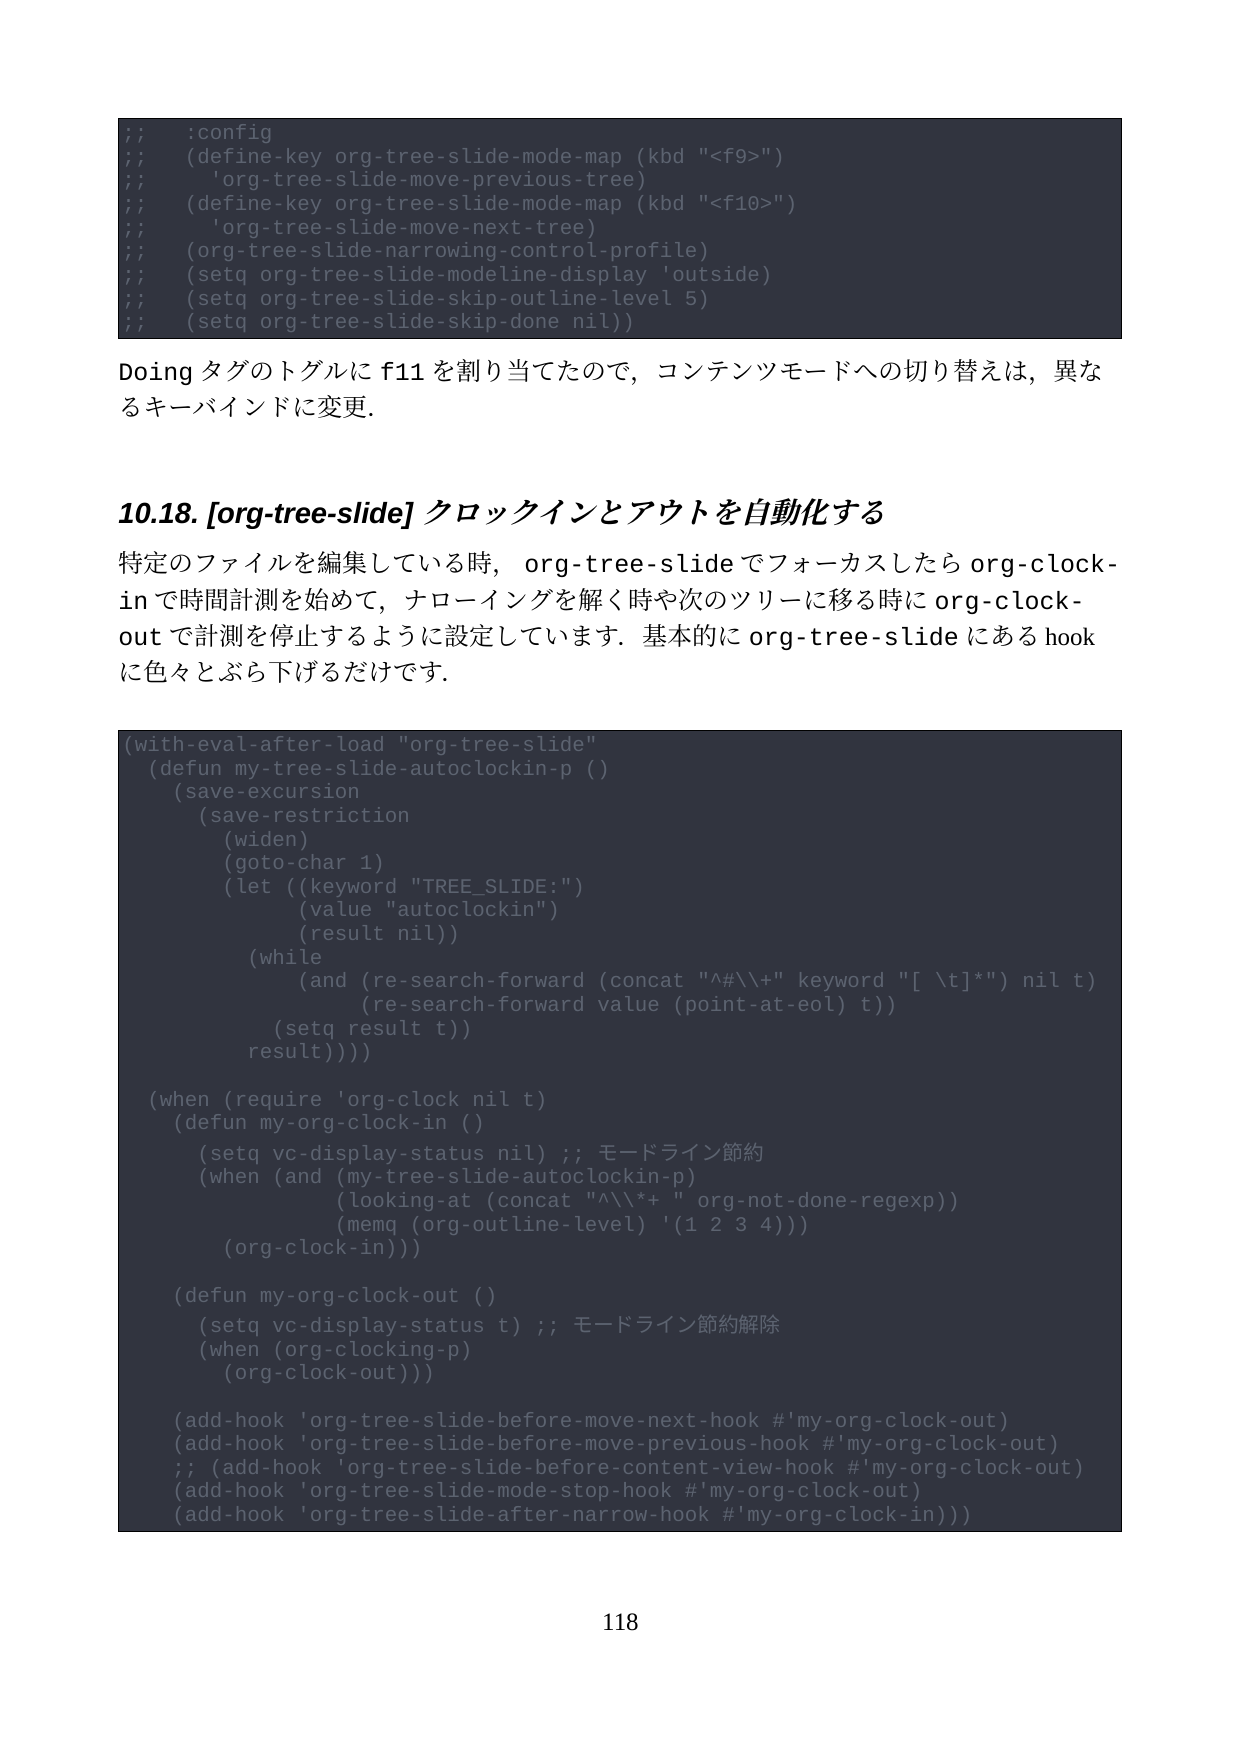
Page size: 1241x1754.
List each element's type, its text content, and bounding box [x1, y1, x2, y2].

text (add-hook 'org-tree-slide-mode-stop-hook #'my-org-clock-out) [119, 1477, 1121, 1500]
text (defun my-tree-slide-autoclockin-p () [119, 754, 1121, 777]
text Doing タグのトグルに f11 を割り当てたので，コンテンツモードへの切り替えは，異なるキーバインドに変更． [118, 351, 1122, 452]
text ;; (add-hook 'org-tree-slide-before-content-view-hook #'my-org-clock-out) [119, 1453, 1121, 1477]
text (looking-at (concat "^\\*+ " org-not-done-regexp)) [119, 1186, 1121, 1210]
text (save-excursion [119, 777, 1121, 801]
text ;; (setq org-tree-slide-modeline-display 'outside) [119, 260, 1121, 284]
text (and (re-search-forward (concat "^#\\+" keyword "[ \t]*") nil t) [119, 966, 1121, 990]
text (with-eval-after-load "org-tree-slide" [119, 731, 1121, 754]
subtitle [org-tree-slide] クロックインとアウトを自動化する [118, 490, 1122, 532]
text ;; :config [119, 119, 1121, 142]
text (let ((keyword "TREE_SLIDE:") [119, 872, 1121, 896]
text (widen) [119, 824, 1121, 848]
text ;; (setq org-tree-slide-skip-outline-level 5) [119, 284, 1121, 307]
text (setq vc-display-status t) ;; モードライン節約解除 [119, 1304, 1121, 1335]
text (defun my-org-clock-in () [119, 1108, 1121, 1132]
text ;; (org-tree-slide-narrowing-control-profile) [119, 236, 1121, 260]
text (add-hook 'org-tree-slide-before-move-previous-hook #'my-org-clock-out) [119, 1429, 1121, 1453]
text (re-search-forward value (point-at-eol) t)) [119, 990, 1121, 1014]
text (result nil)) [119, 919, 1121, 943]
text (defun my-org-clock-out () [119, 1281, 1121, 1304]
text ;; (define-key org-tree-slide-mode-map (kbd "<f9>") [119, 142, 1121, 165]
text result)))) [119, 1037, 1121, 1061]
text (memq (org-outline-level) '(1 2 3 4))) [119, 1210, 1121, 1233]
text ;; 'org-tree-slide-move-next-tree) [119, 213, 1121, 236]
text ;; (setq org-tree-slide-skip-done nil)) [119, 307, 1121, 338]
text (when (require 'org-clock nil t) [119, 1085, 1121, 1108]
text (setq vc-display-status nil) ;; モードライン節約 [119, 1132, 1121, 1162]
text (when (and (my-tree-slide-autoclockin-p) [119, 1162, 1121, 1186]
text ;; (define-key org-tree-slide-mode-map (kbd "<f10>") [119, 189, 1121, 213]
text (while [119, 943, 1121, 966]
text (add-hook 'org-tree-slide-before-move-next-hook #'my-org-clock-out) [119, 1406, 1121, 1429]
text (save-restriction [119, 801, 1121, 824]
text (setq result t)) [119, 1014, 1121, 1037]
text (add-hook 'org-tree-slide-after-narrow-hook #'my-org-clock-in))) [119, 1500, 1121, 1531]
text 特定のファイルを編集している時， org-tree-slide でフォーカスしたら org-clock-in で時間計測を始めて，ナローイングを解く時や次のツリーに移る時に org-clock-out で計測を停止するように設定しています．基本的に org-tree-slide にあるhookに色々とぶら下げるだけです． [118, 544, 1122, 717]
text (when (org-clocking-p) [119, 1335, 1121, 1358]
text (org-clock-in))) [119, 1233, 1121, 1257]
text (org-clock-out))) [119, 1358, 1121, 1382]
text (goto-char 1) [119, 848, 1121, 872]
text (value "autoclockin") [119, 896, 1121, 919]
text ;; 'org-tree-slide-move-previous-tree) [119, 165, 1121, 189]
